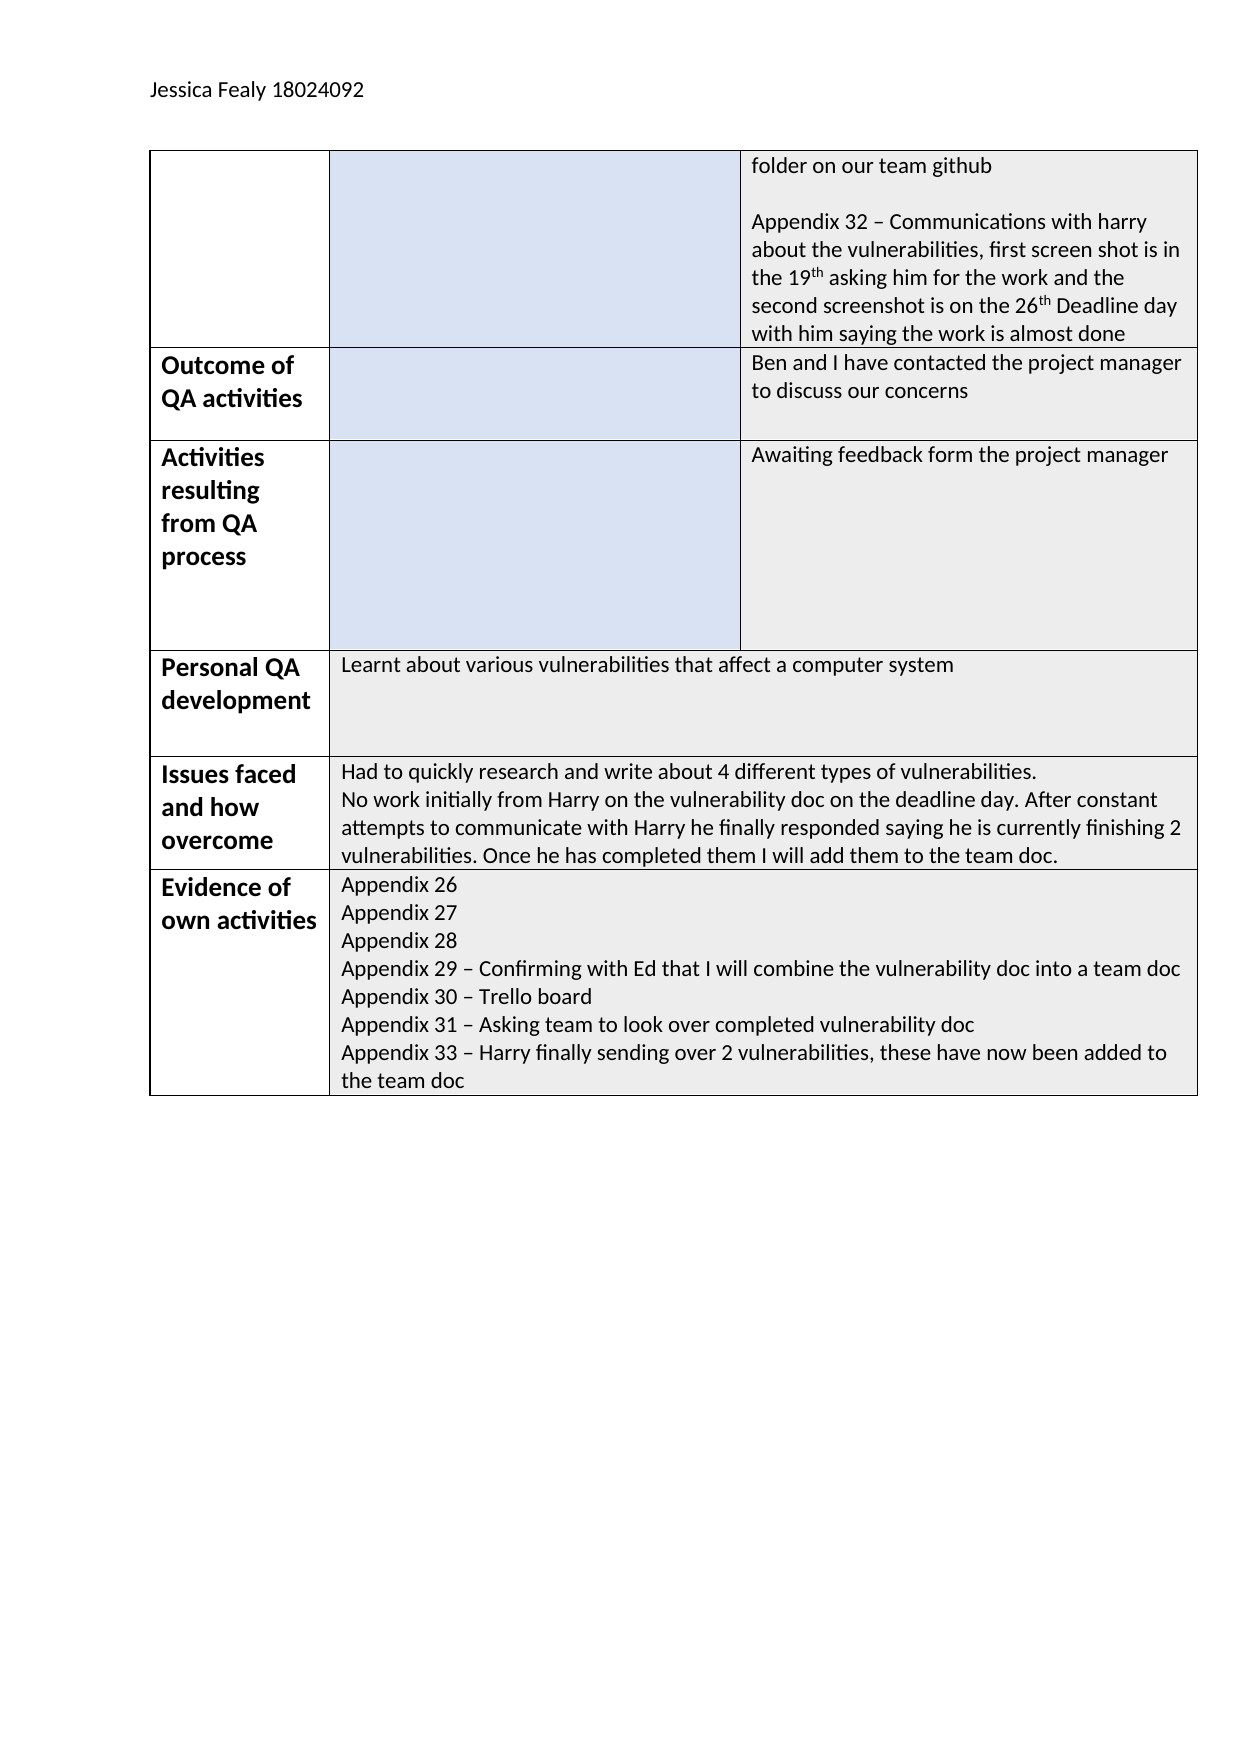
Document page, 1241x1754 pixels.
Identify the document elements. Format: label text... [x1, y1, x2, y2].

table_cell Outcome of QA activities [151, 348, 329, 439]
table_cell Issues faced and how overcome [151, 757, 329, 869]
table_cell Learnt about various vulnerabilities that affect a computer system [330, 651, 1197, 756]
table_cell folder on our team github Appendix 32 – Communications with harry about the vulnerabilities, first screen shot is in the 19th asking him for the work and the second screenshot is on the 26th Deadline day with him saying the work is almost done [741, 151, 1197, 347]
table_cell Awaiting feedback form the project manager [741, 441, 1197, 649]
table_cell Had to quickly research and write about 4 different types of vulnerabilities. No work initially from Harry on the vulnerability doc on the deadline day. After constant attempts to communicate with Harry he finally responded saying he is currently finishing 2 vulnerabilities. Once he has completed them I will add them to the team doc. [330, 757, 1197, 869]
table_cell [330, 348, 740, 439]
table_cell Ben and I have contacted the project manager to discuss our concerns [741, 348, 1197, 439]
table_cell Evidence of own activities [151, 870, 329, 1094]
table_cell [330, 441, 740, 649]
table_cell Appendix 26 Appendix 27 Appendix 28 Appendix 29 – Confirming with Ed that I will combine the vulnerability doc into a team doc Appendix 30 – Trello board Appendix 31 – Asking team to look over completed vulnerability doc Appendix 33 – Harry finally sending over 2 vulnerabilities, these have now been added to the team doc [330, 870, 1197, 1094]
table_cell Activities resulting from QA process [151, 441, 329, 649]
table_cell [151, 151, 329, 347]
table_cell Personal QA development [151, 651, 329, 756]
table_cell [330, 151, 740, 347]
